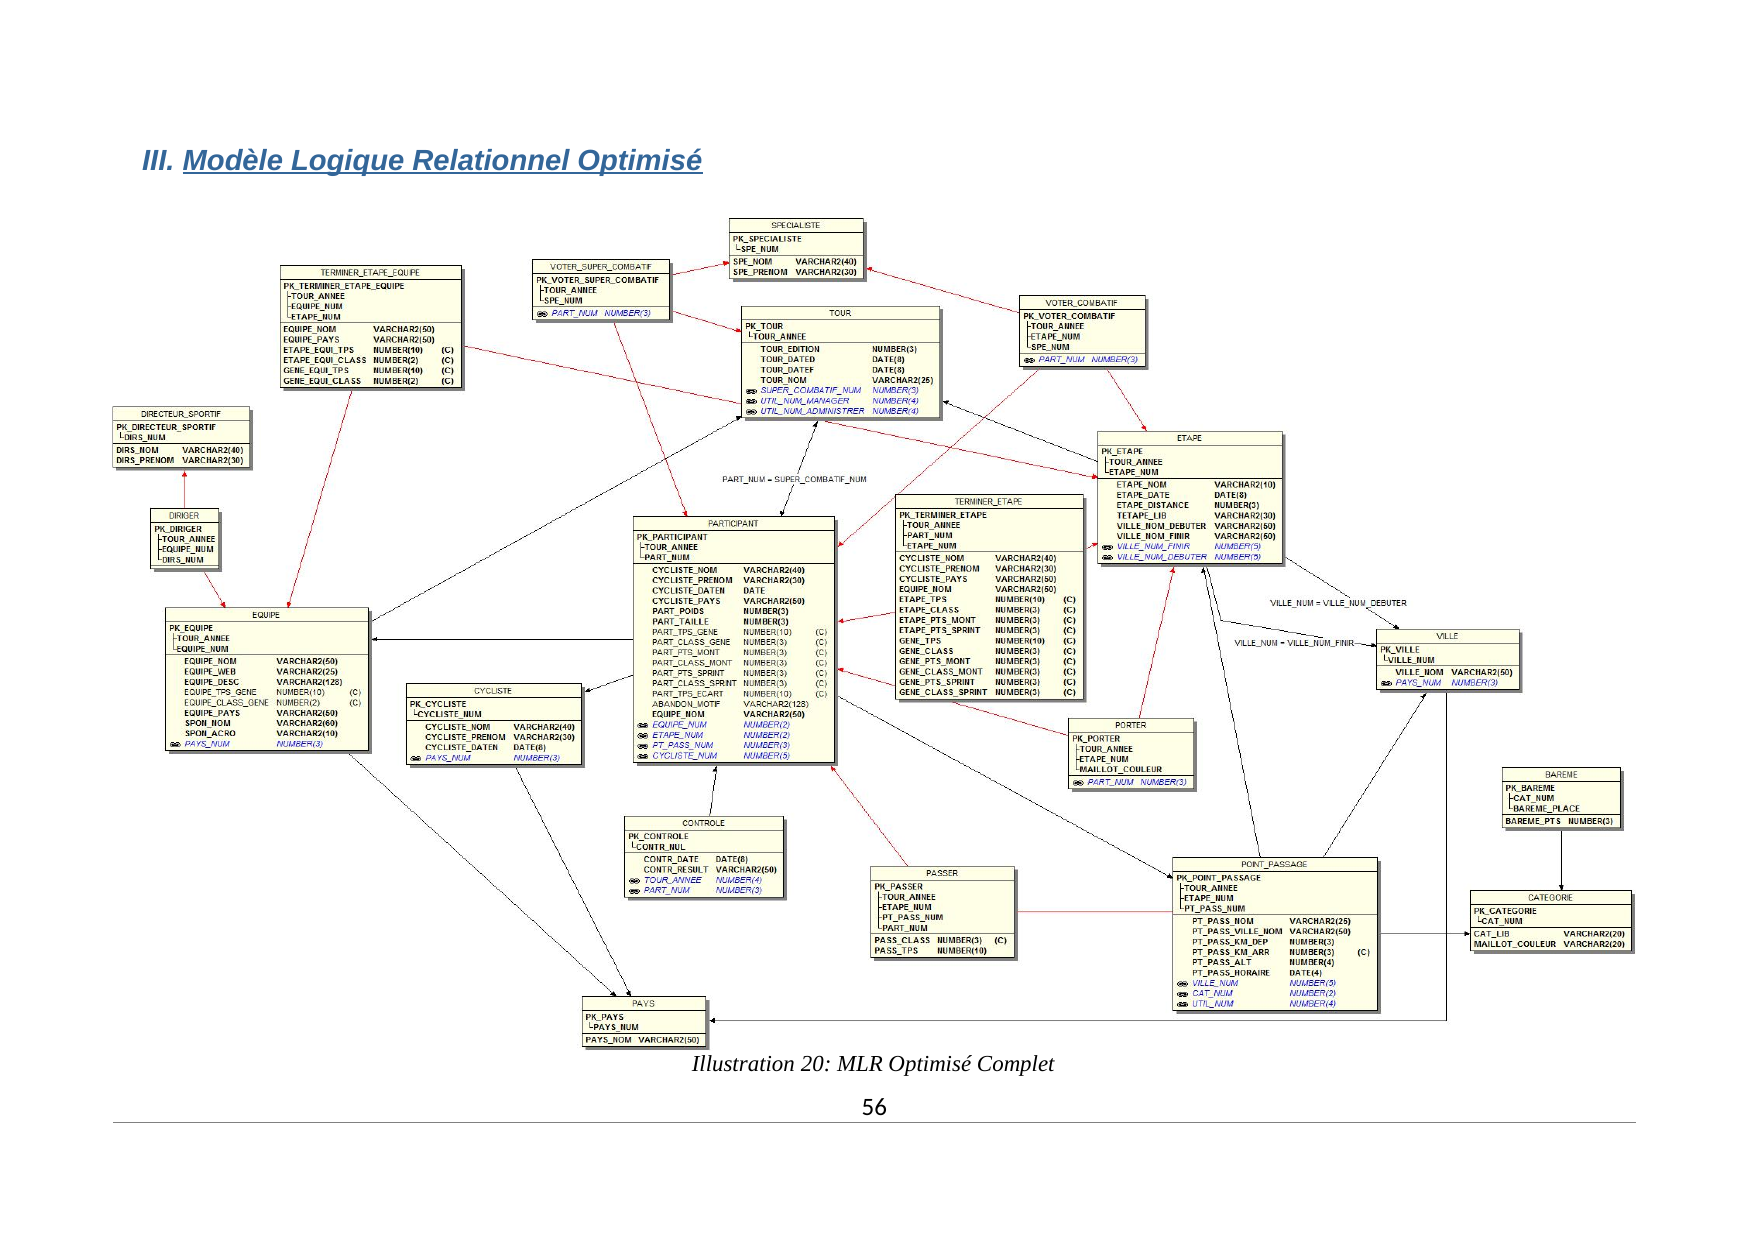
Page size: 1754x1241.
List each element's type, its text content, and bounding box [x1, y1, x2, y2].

picture [112, 200, 1636, 1051]
text Illustration 20: MLR Optimisé Complet [112, 1051, 1636, 1077]
subtitle [112, 188, 1636, 200]
subtitle Modèle Logique Relationnel Optimisé [142, 143, 1636, 176]
